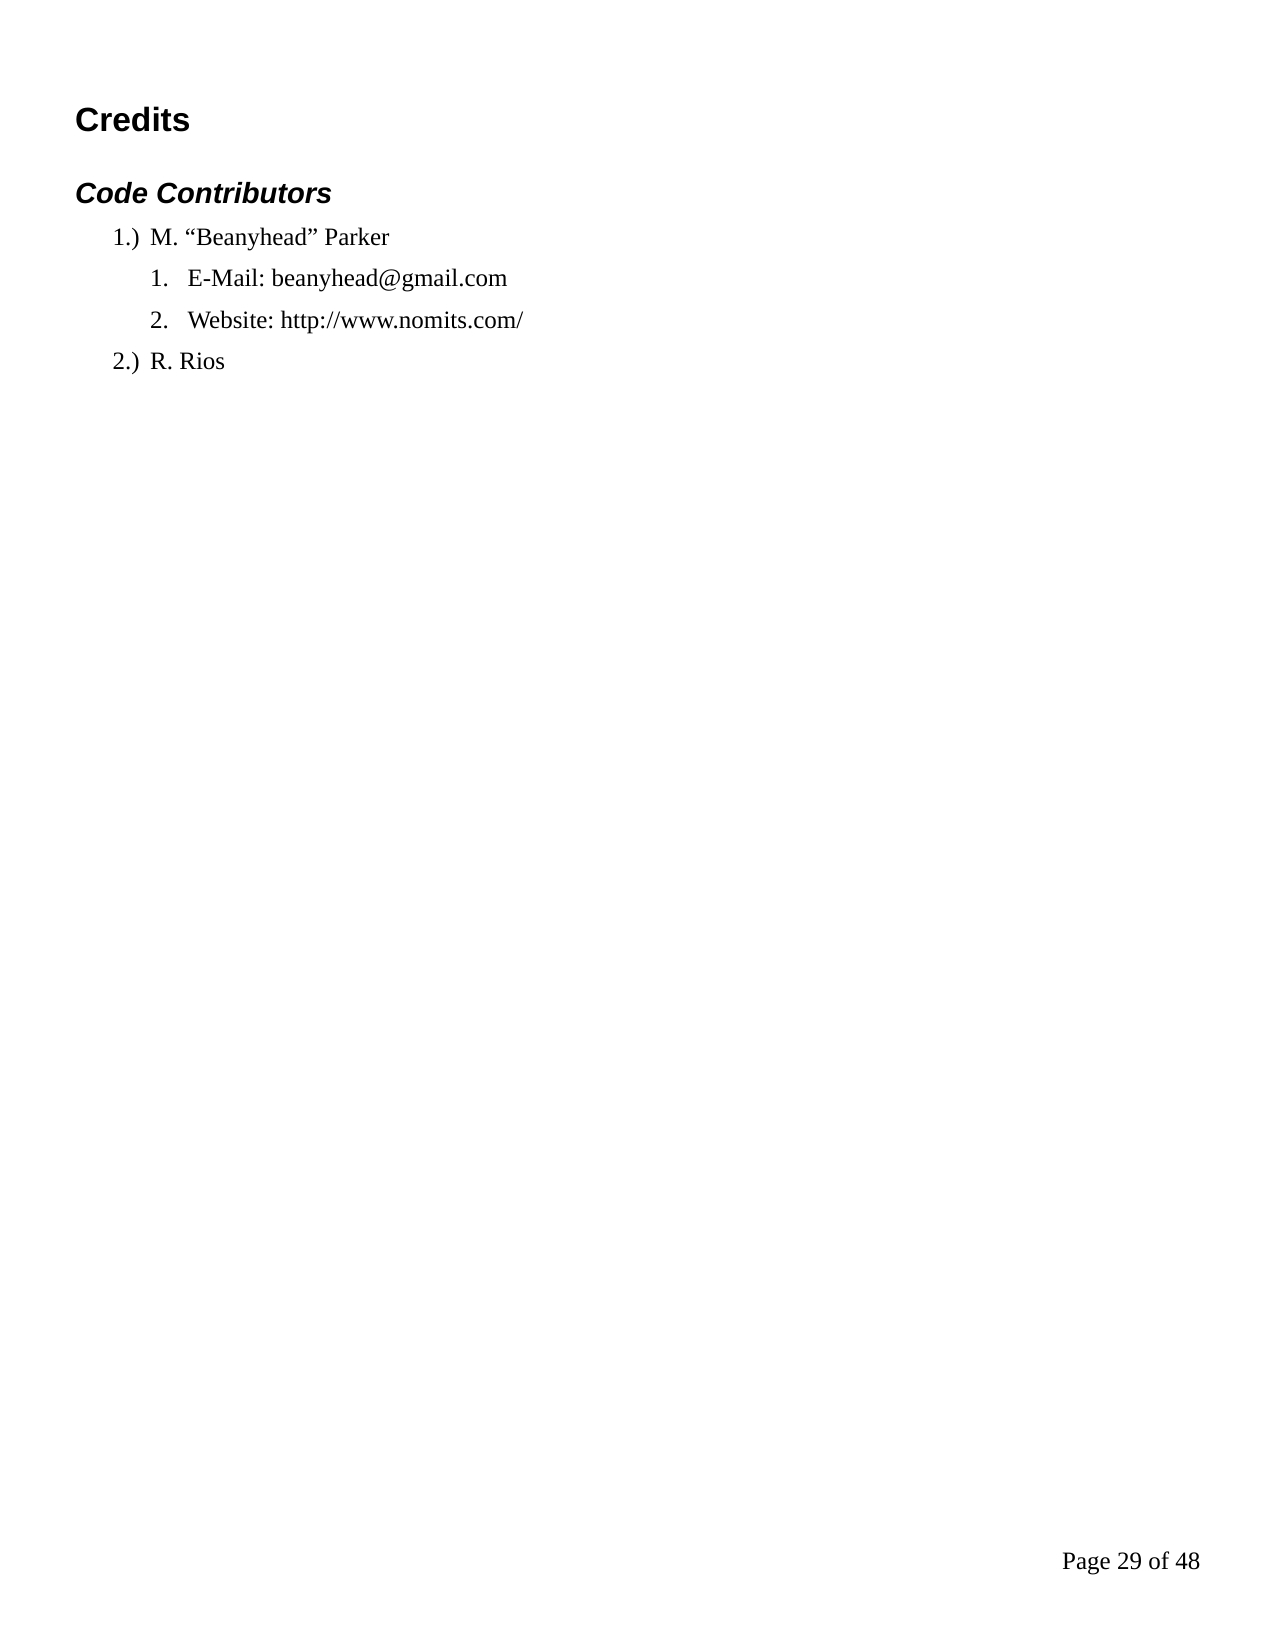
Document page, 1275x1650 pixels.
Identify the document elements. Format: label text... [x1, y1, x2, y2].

list M. “Beanyhead” Parker [112, 222, 1200, 251]
subtitle Credits [75, 100, 1200, 139]
list Website: http://www.nomits.com/ [150, 305, 1200, 333]
list E-Mail: beanyhead@gmail.com [150, 263, 1200, 292]
subtitle Code Contributors [75, 176, 1200, 210]
list R. Rios [112, 346, 1200, 375]
